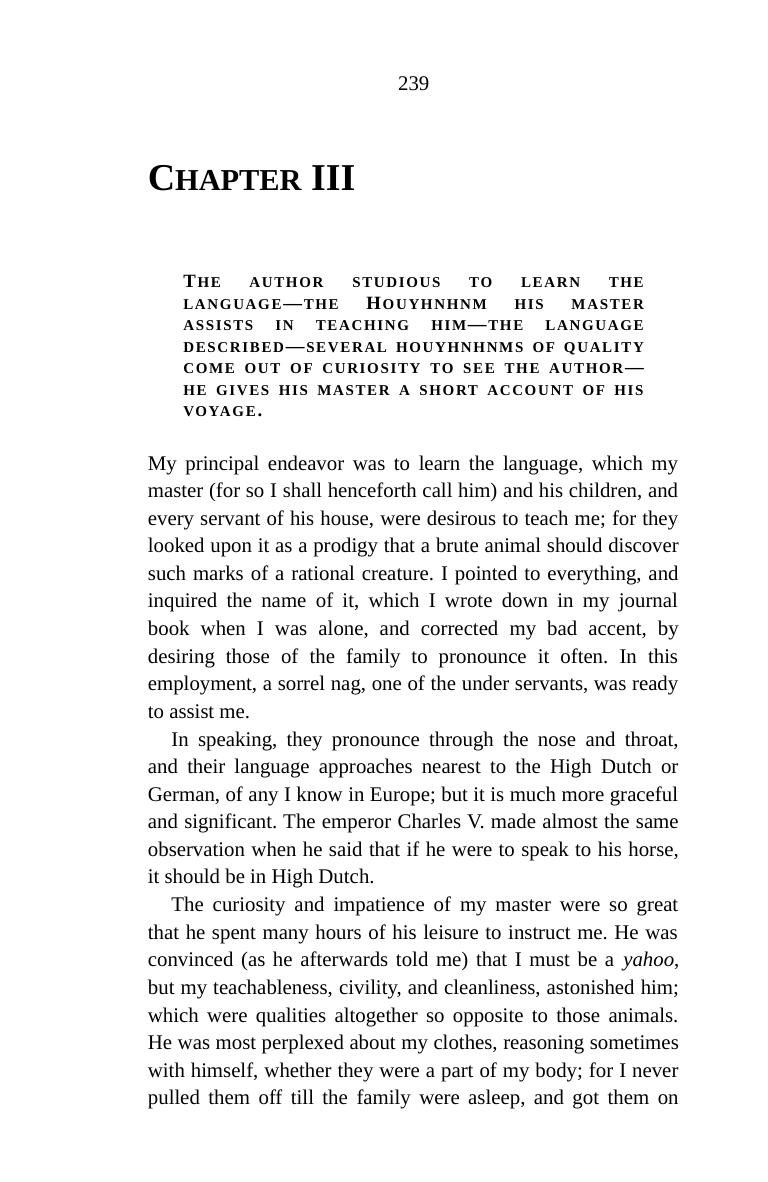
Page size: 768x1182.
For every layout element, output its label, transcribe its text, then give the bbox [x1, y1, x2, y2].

text In speaking, they pronounce through the nose and throat, and their language approaches nearest to the High Dutch or German, of any I know in Europe; but it is much more graceful and significant. The emperor Charles V. made almost the same observation when he said that if he were to speak to his horse, it should be in High Dutch. [148, 726, 679, 888]
text The author studious to learn the language—the Houyhnhnm his master assists in teaching him—the language described—several houyhnhnms of quality come out of curiosity to see the author—he gives his master a short account of his voyage. [183, 270, 644, 421]
text The curiosity and impatience of my master were so great that he spent many hours of his leisure to instruct me. He was convinced (as he afterwards told me) that I must be a yahoo, but my teachableness, civility, and cleanliness, astonished him; which were qualities altogether so opposite to those animals. He was most perplexed about my clothes, reasoning sometimes with himself, whether they were a part of my body; for I never pulled them off till the family were asleep, and got them on [148, 892, 679, 1109]
text My principal endeavor was to learn the language, which my master (for so I shall henceforth call him) and his children, and every servant of his house, were desirous to teach me; for they looked upon it as a prodigy that a brute animal should discover such marks of a rational creature. I pointed to everything, and inquired the name of it, which I wrote down in my journal book when I was alone, and corrected my bad accent, by desiring those of the family to pronounce it often. In this employment, a sorrel nag, one of the under servants, was ready to assist me. [148, 450, 679, 723]
subtitle Chapter III [148, 155, 679, 198]
